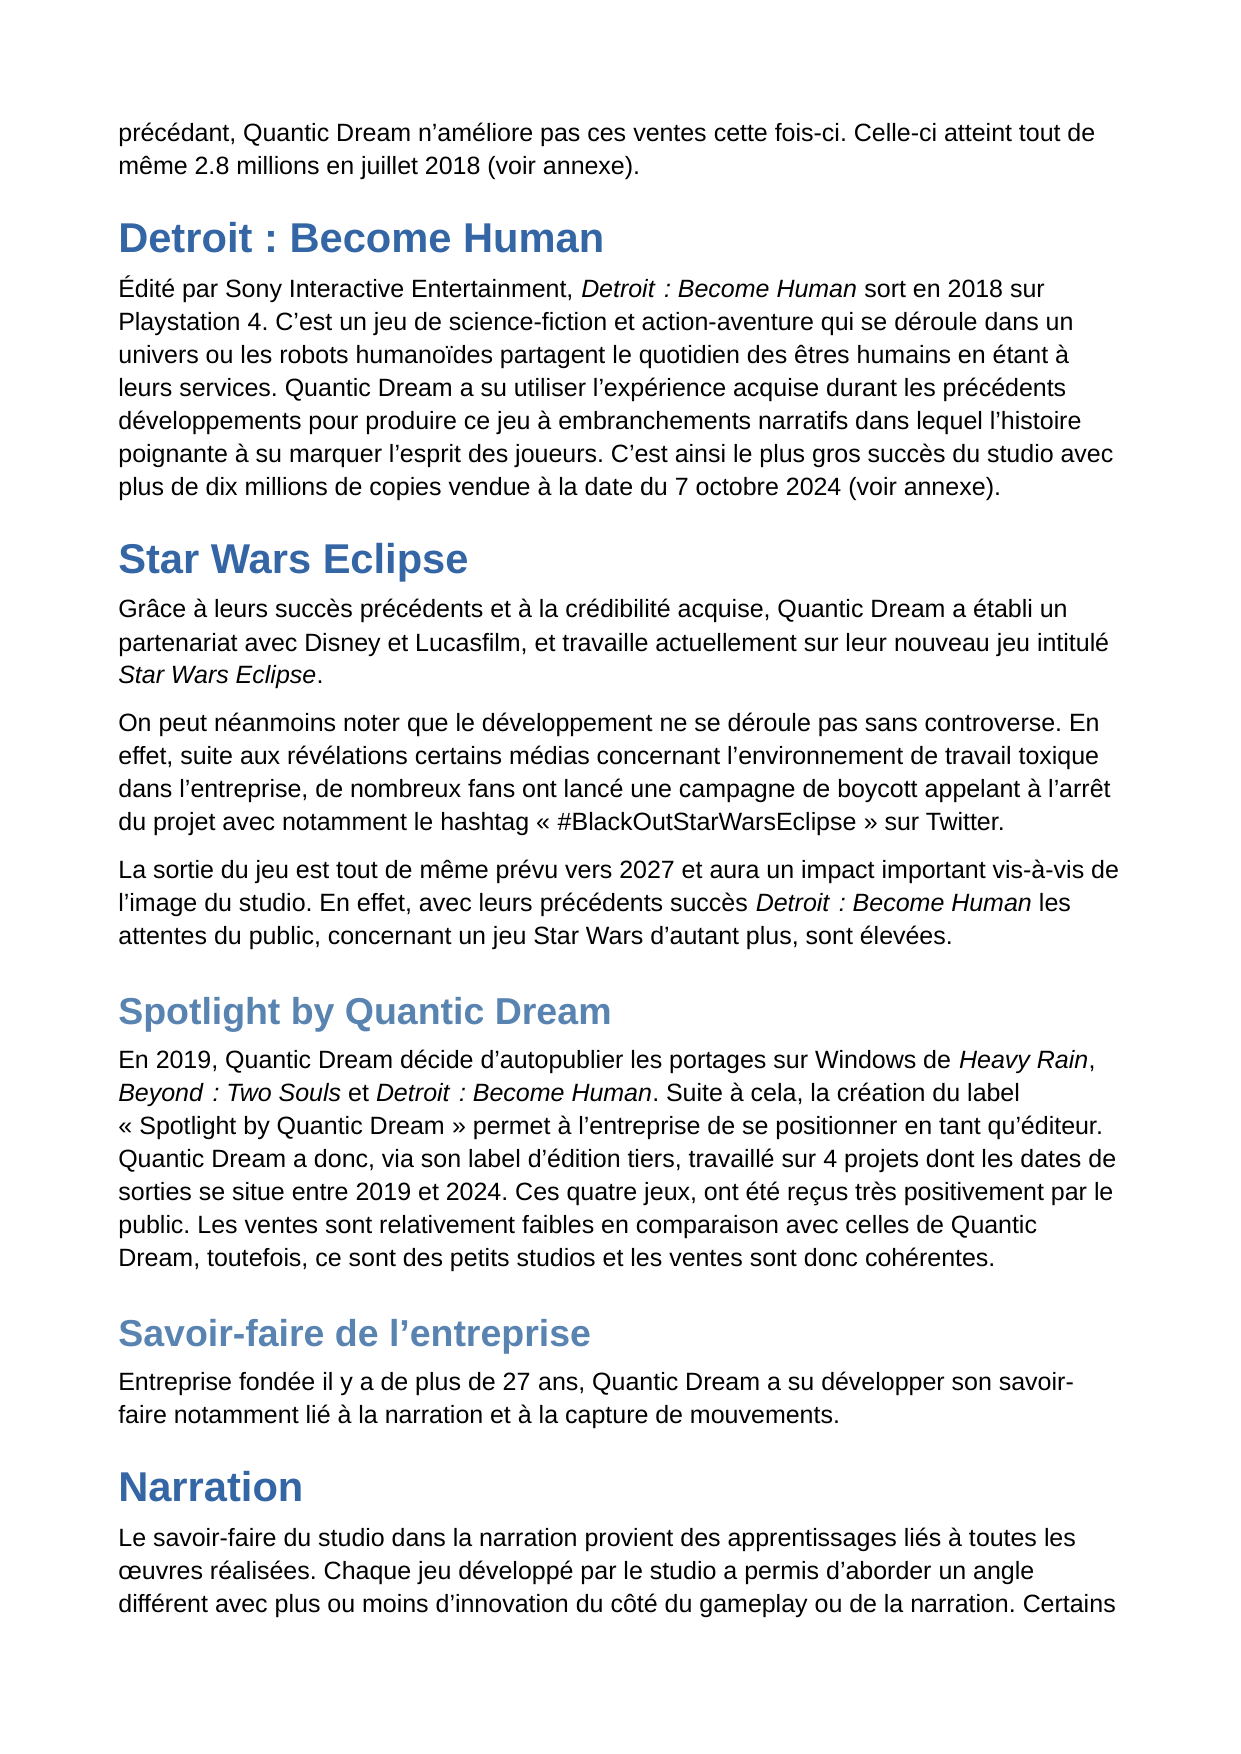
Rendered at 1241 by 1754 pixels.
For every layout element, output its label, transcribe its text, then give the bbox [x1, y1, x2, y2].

subtitle Savoir-faire de l’entreprise [118, 1311, 1122, 1354]
text Entreprise fondée il y a de plus de 27 ans, Quantic Dream a su développer son savoir-faire notamment lié à la narration et à la capture de mouvements. [118, 1367, 1122, 1429]
subtitle Star Wars Eclipse [118, 534, 1122, 582]
subtitle Detroit : Become Human [118, 213, 1122, 261]
text Édité par Sony Interactive Entertainment, Detroit : Become Human sort en 2018 sur Playstation 4. C’est un jeu de science-fiction et action-aventure qui se déroule dans un univers ou les robots humanoïdes partagent le quotidien des êtres humains en étant à leurs services. Quantic Dream a su utiliser l’expérience acquise durant les précédents développements pour produire ce jeu à embranchements narratifs dans lequel l’histoire poignante à su marquer l’esprit des joueurs. C’est ainsi le plus gros succès du studio avec plus de dix millions de copies vendue à la date du 7 octobre 2024 (voir annexe). [118, 274, 1122, 501]
subtitle Narration [118, 1462, 1122, 1510]
text En 2019, Quantic Dream décide d’autopublier les portages sur Windows de Heavy Rain, Beyond : Two Souls et Detroit : Become Human. Suite à cela, la création du label « Spotlight by Quantic Dream » permet à l’entreprise de se positionner en tant qu’éditeur. Quantic Dream a donc, via son label d’édition tiers, travaillé sur 4 projets dont les dates de sorties se situe entre 2019 et 2024. Ces quatre jeux, ont été reçus très positivement par le public. Les ventes sont relativement faibles en comparaison avec celles de Quantic Dream, toutefois, ce sont des petits studios et les ventes sont donc cohérentes. [118, 1045, 1122, 1272]
text La sortie du jeu est tout de même prévu vers 2027 et aura un impact important vis-à-vis de l’image du studio. En effet, avec leurs précédents succès Detroit : Become Human les attentes du public, concernant un jeu Star Wars d’autant plus, sont élevées. [118, 855, 1122, 949]
text Grâce à leurs succès précédents et à la crédibilité acquise, Quantic Dream a établi un partenariat avec Disney et Lucasfilm, et travaille actuellement sur leur nouveau jeu intitulé Star Wars Eclipse. [118, 594, 1122, 689]
text Le savoir-faire du studio dans la narration provient des apprentissages liés à toutes les œuvres réalisées. Chaque jeu développé par le studio a permis d’aborder un angle différent avec plus ou moins d’innovation du côté du gameplay ou de la narration. Certains [118, 1523, 1122, 1617]
text précédant, Quantic Dream n’améliore pas ces ventes cette fois-ci. Celle-ci atteint tout de même 2.8 millions en juillet 2018 (voir annexe). [118, 118, 1122, 180]
subtitle Spotlight by Quantic Dream [118, 989, 1122, 1032]
text On peut néanmoins noter que le développement ne se déroule pas sans controverse. En effet, suite aux révélations certains médias concernant l’environnement de travail toxique dans l’entreprise, de nombreux fans ont lancé une campagne de boycott appelant à l’arrêt du projet avec notamment le hashtag « #BlackOutStarWarsEclipse » sur Twitter. [118, 708, 1122, 836]
